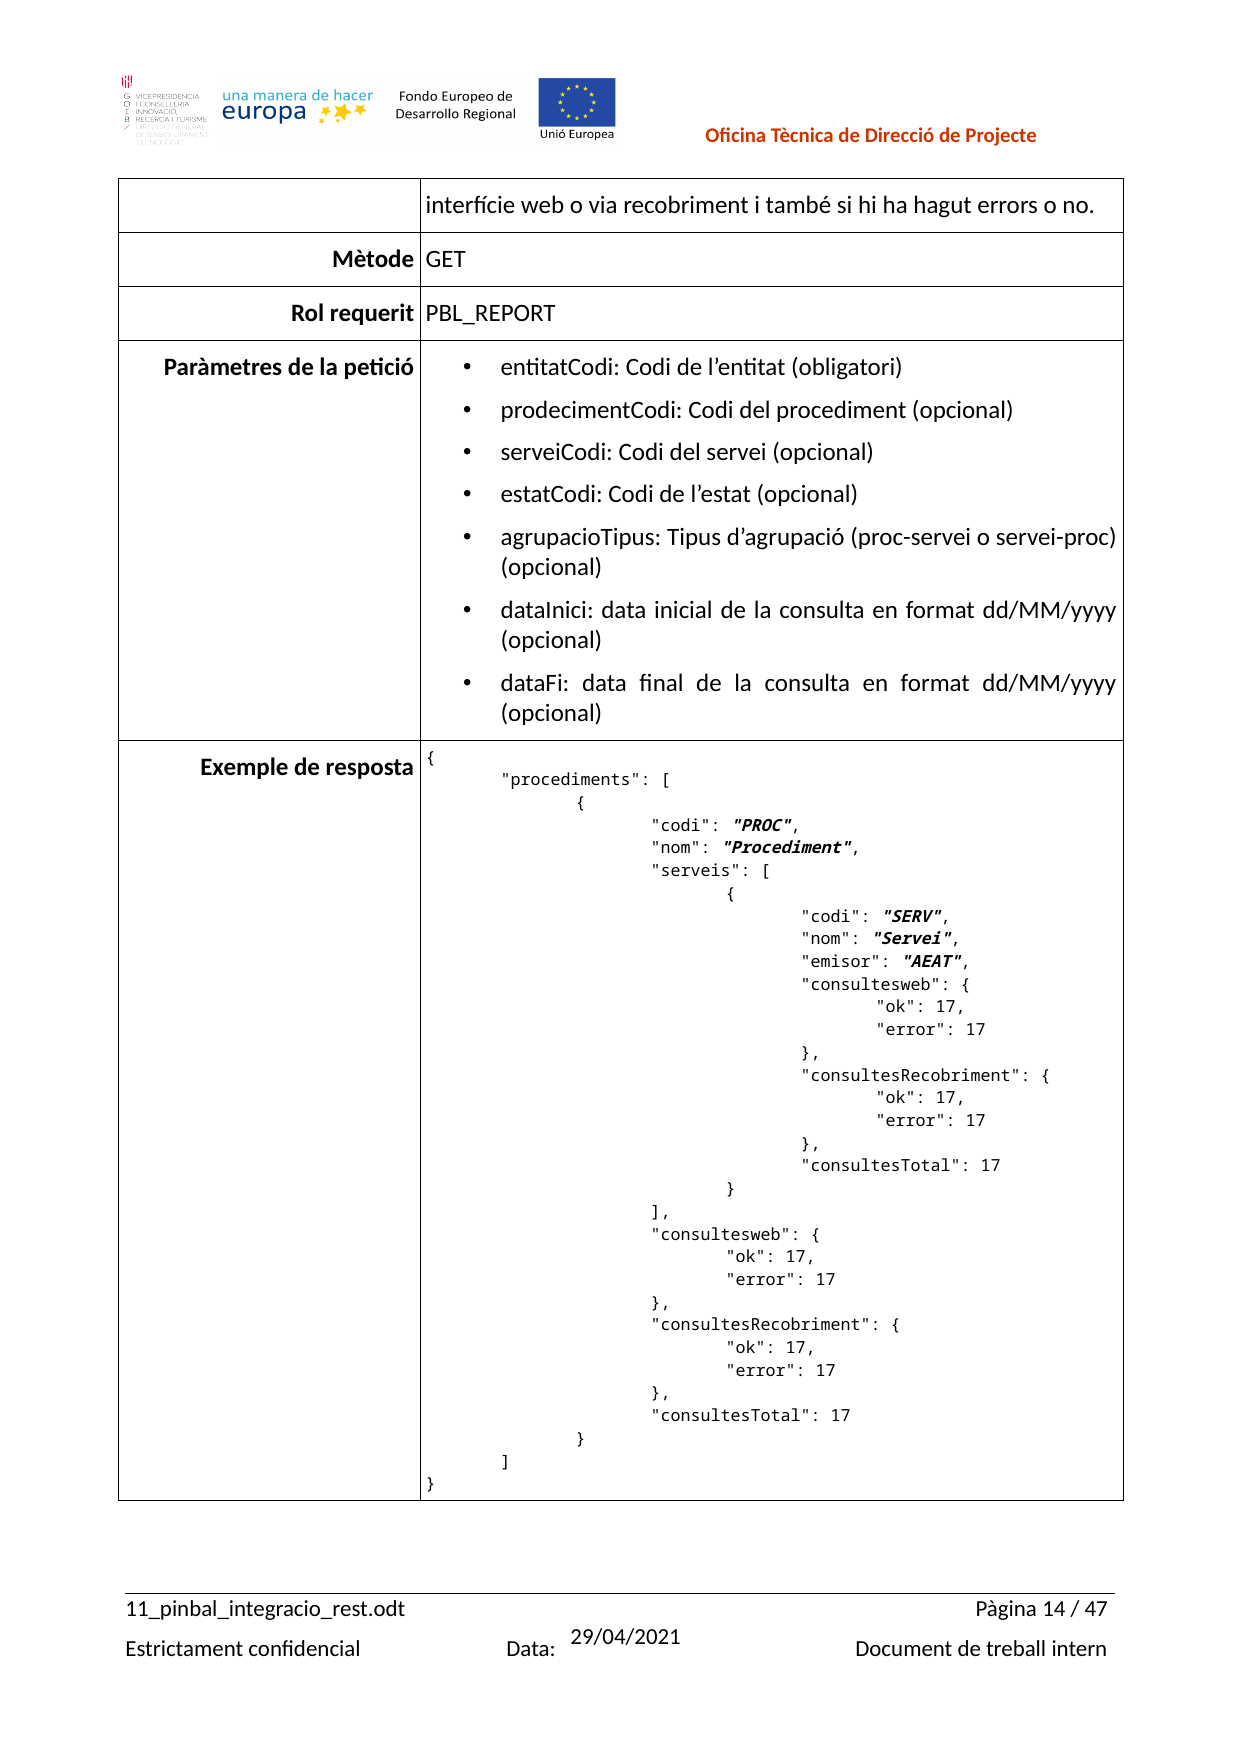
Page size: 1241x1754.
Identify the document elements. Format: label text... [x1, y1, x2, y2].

table_cell [119, 179, 420, 232]
table_cell { "procediments": [ { "codi": "PROC", "nom": "Procediment", "serveis": [ { "codi": "SERV", "nom": "Servei", "emisor": "AEAT", "consultesweb": { "ok": 17, "error": 17 }, "consultesRecobriment": { "ok": 17, "error": 17 }, "consultesTotal": 17 } ], "consultesweb": { "ok": 17, "error": 17 }, "consultesRecobriment": { "ok": 17, "error": 17 }, "consultesTotal": 17 } ] } [421, 741, 1123, 1500]
table_cell interfície web o via recobriment i també si hi ha hagut errors o no. [421, 179, 1123, 232]
picture [118, 73, 213, 147]
picture [219, 73, 621, 147]
table_cell Exemple de resposta [119, 741, 420, 1500]
table_cell Mètode [119, 233, 420, 286]
table_cell GET [421, 233, 1123, 286]
table_cell PBL_REPORT [421, 287, 1123, 339]
table_cell entitatCodi: Codi de l’entitat (obligatori) prodecimentCodi: Codi del procediment (opcional) serveiCodi: Codi del servei (opcional) estatCodi: Codi de l’estat (opcional) agrupacioTipus: Tipus d’agrupació (proc-servei o servei-proc) (opcional) dataInici: data inicial de la consulta en format dd/MM/yyyy (opcional) dataFi: data final de la consulta en format dd/MM/yyyy (opcional) [421, 341, 1123, 739]
table_cell Rol requerit [119, 287, 420, 339]
table_cell Paràmetres de la petició [119, 341, 420, 739]
